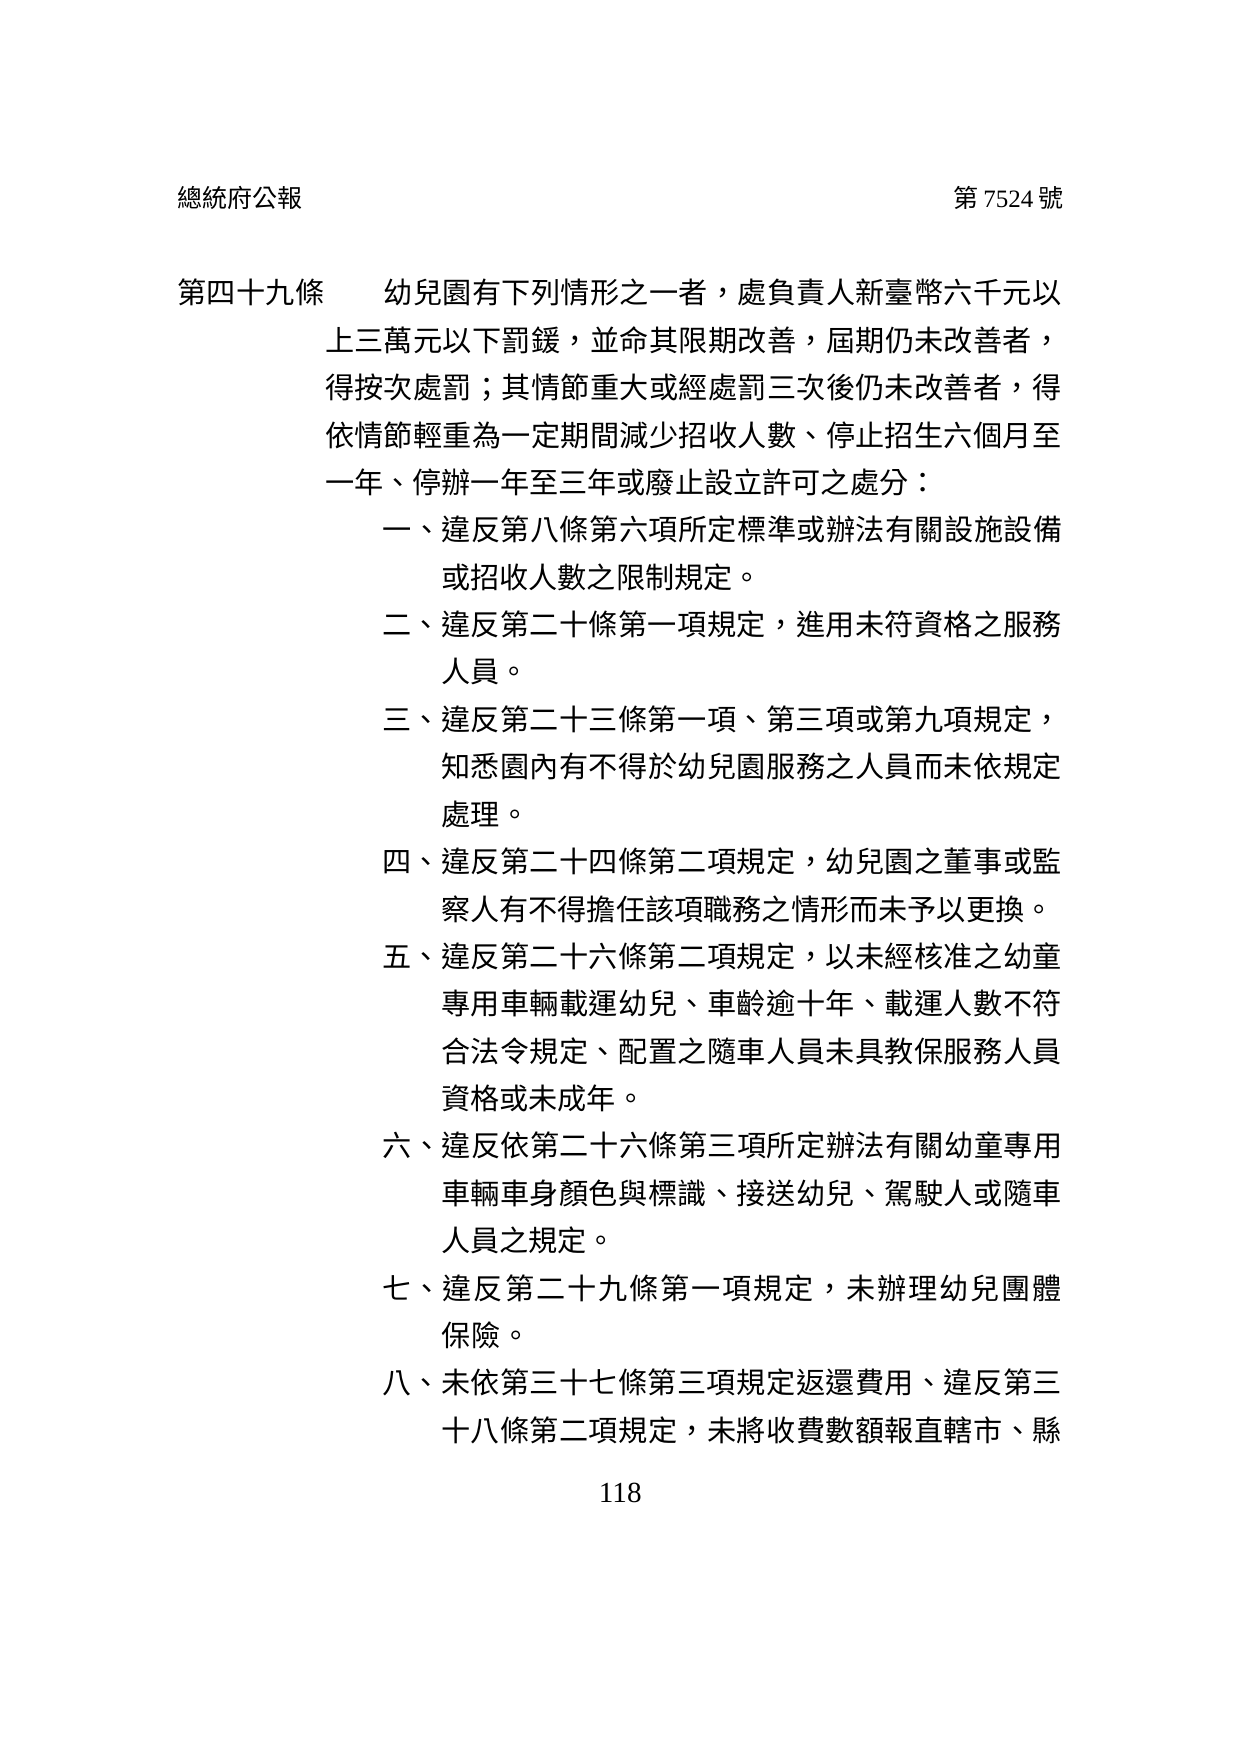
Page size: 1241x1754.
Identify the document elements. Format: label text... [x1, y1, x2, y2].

text 第四十九條 幼兒園有下列情形之一者，處負責人新臺幣六千元以上三萬元以下罰鍰，並命其限期改善，屆期仍未改善者，得按次處罰；其情節重大或經處罰三次後仍未改善者，得依情節輕重為一定期間減少招收人數、停止招生六個月至一年、停辦一年至三年或廢止設立許可之處分： [177, 266, 1063, 503]
text 七、違反第二十九條第一項規定，未辦理幼兒團體保險。 [382, 1261, 1063, 1356]
text 三、 違反第二十三條第一項、第三項或第九項規定，知悉園內有不得於幼兒園服務之人員而未依規定處理。 [382, 692, 1063, 834]
text 四、 違反第二十四條第二項規定，幼兒園之董事或監察人有不得擔任該項職務之情形而未予以更換。 [382, 834, 1063, 929]
text 八、 未依第三十七條第三項規定返還費用、違反第三十八條第二項規定，未將收費數額報直轄市、縣 [382, 1356, 1063, 1451]
text 一、違反第八條第六項所定標準或辦法有關設施設備或招收人數之限制規定。 [382, 503, 1063, 598]
text 二、 違反第二十條第一項規定，進用未符資格之服務人員。 [382, 598, 1063, 692]
text 六、違反依第二十六條第三項所定辦法有關幼童專用車輛車身顏色與標識、接送幼兒、駕駛人或隨車人員之規定。 [382, 1119, 1063, 1261]
text 五、 違反第二十六條第二項規定，以未經核准之幼童專用車輛載運幼兒、車齡逾十年、載運人數不符合法令規定、配置之隨車人員未具教保服務人員資格或未成年。 [382, 929, 1063, 1119]
